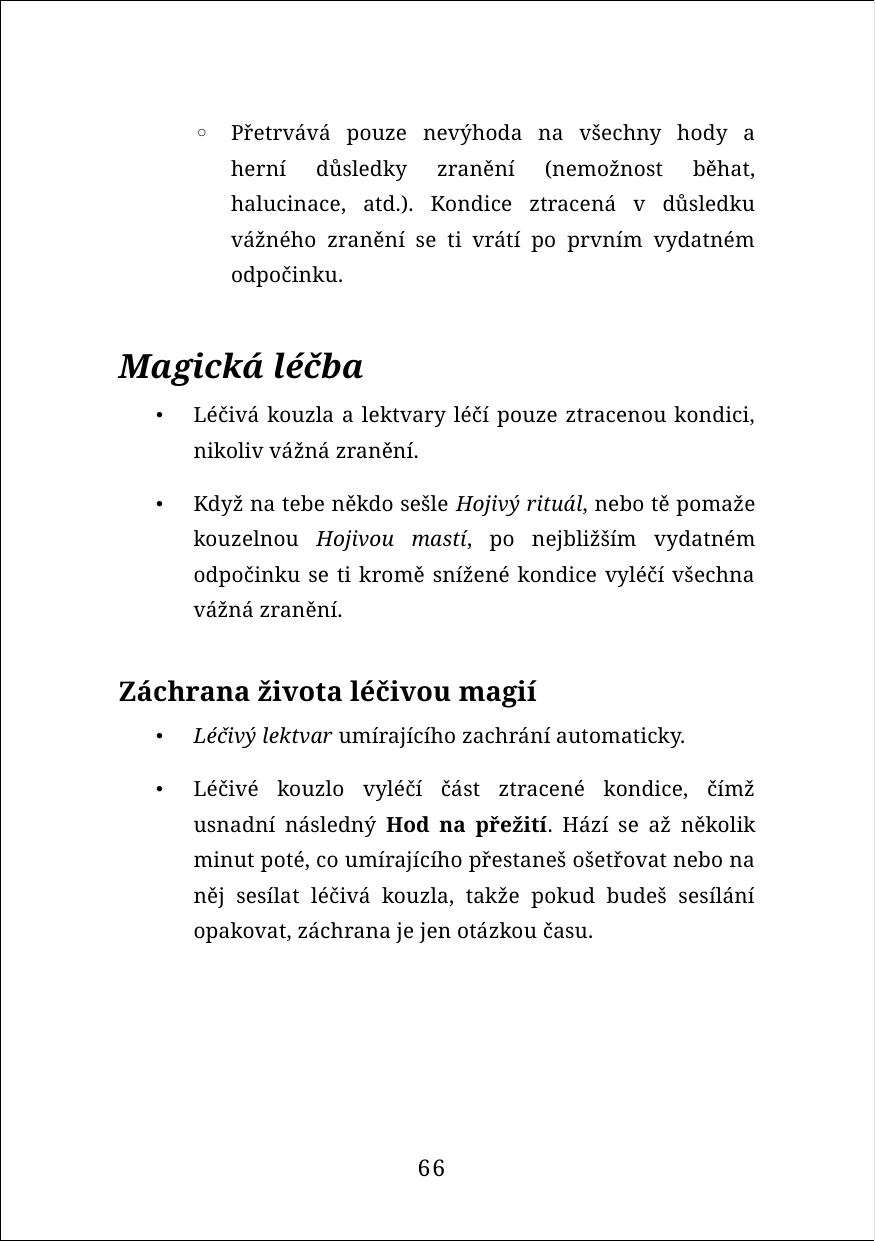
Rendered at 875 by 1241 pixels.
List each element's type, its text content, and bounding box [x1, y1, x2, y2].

list Léčivá kouzla a lektvary léčí pouze ztracenou kondici, nikoliv vážná zranění. [156, 400, 756, 464]
list Přetrvává pouze nevýhoda na všechny hody a herní důsledky zranění (nemožnost běhat, halucinace, atd.). Kondice ztracená v důsledku vážného zranění se ti vrátí po prvním vydatném odpočinku. [193, 118, 756, 289]
subtitle Záchrana života léčivou magií [118, 672, 756, 709]
list Léčivé kouzlo vyléčí část ztracené kondice, čímž usnadní následný Hod na přežití. Hází se až několik minut poté, co umírajícího přestaneš ošetřovat nebo na něj sesílat léčivá kouzla, takže pokud budeš sesílání opakovat, záchrana je jen otázkou času. [156, 774, 756, 945]
subtitle Magická léčba [118, 343, 756, 388]
list Léčivý lektvar umírajícího zachrání automaticky. [156, 721, 756, 749]
list Když na tebe někdo sešle Hojivý rituál, nebo tě pomaže kouzelnou Hojivou mastí, po nejbližším vydatném odpočinku se ti kromě snížené kondice vyléčí všechna vážná zranění. [156, 489, 756, 624]
